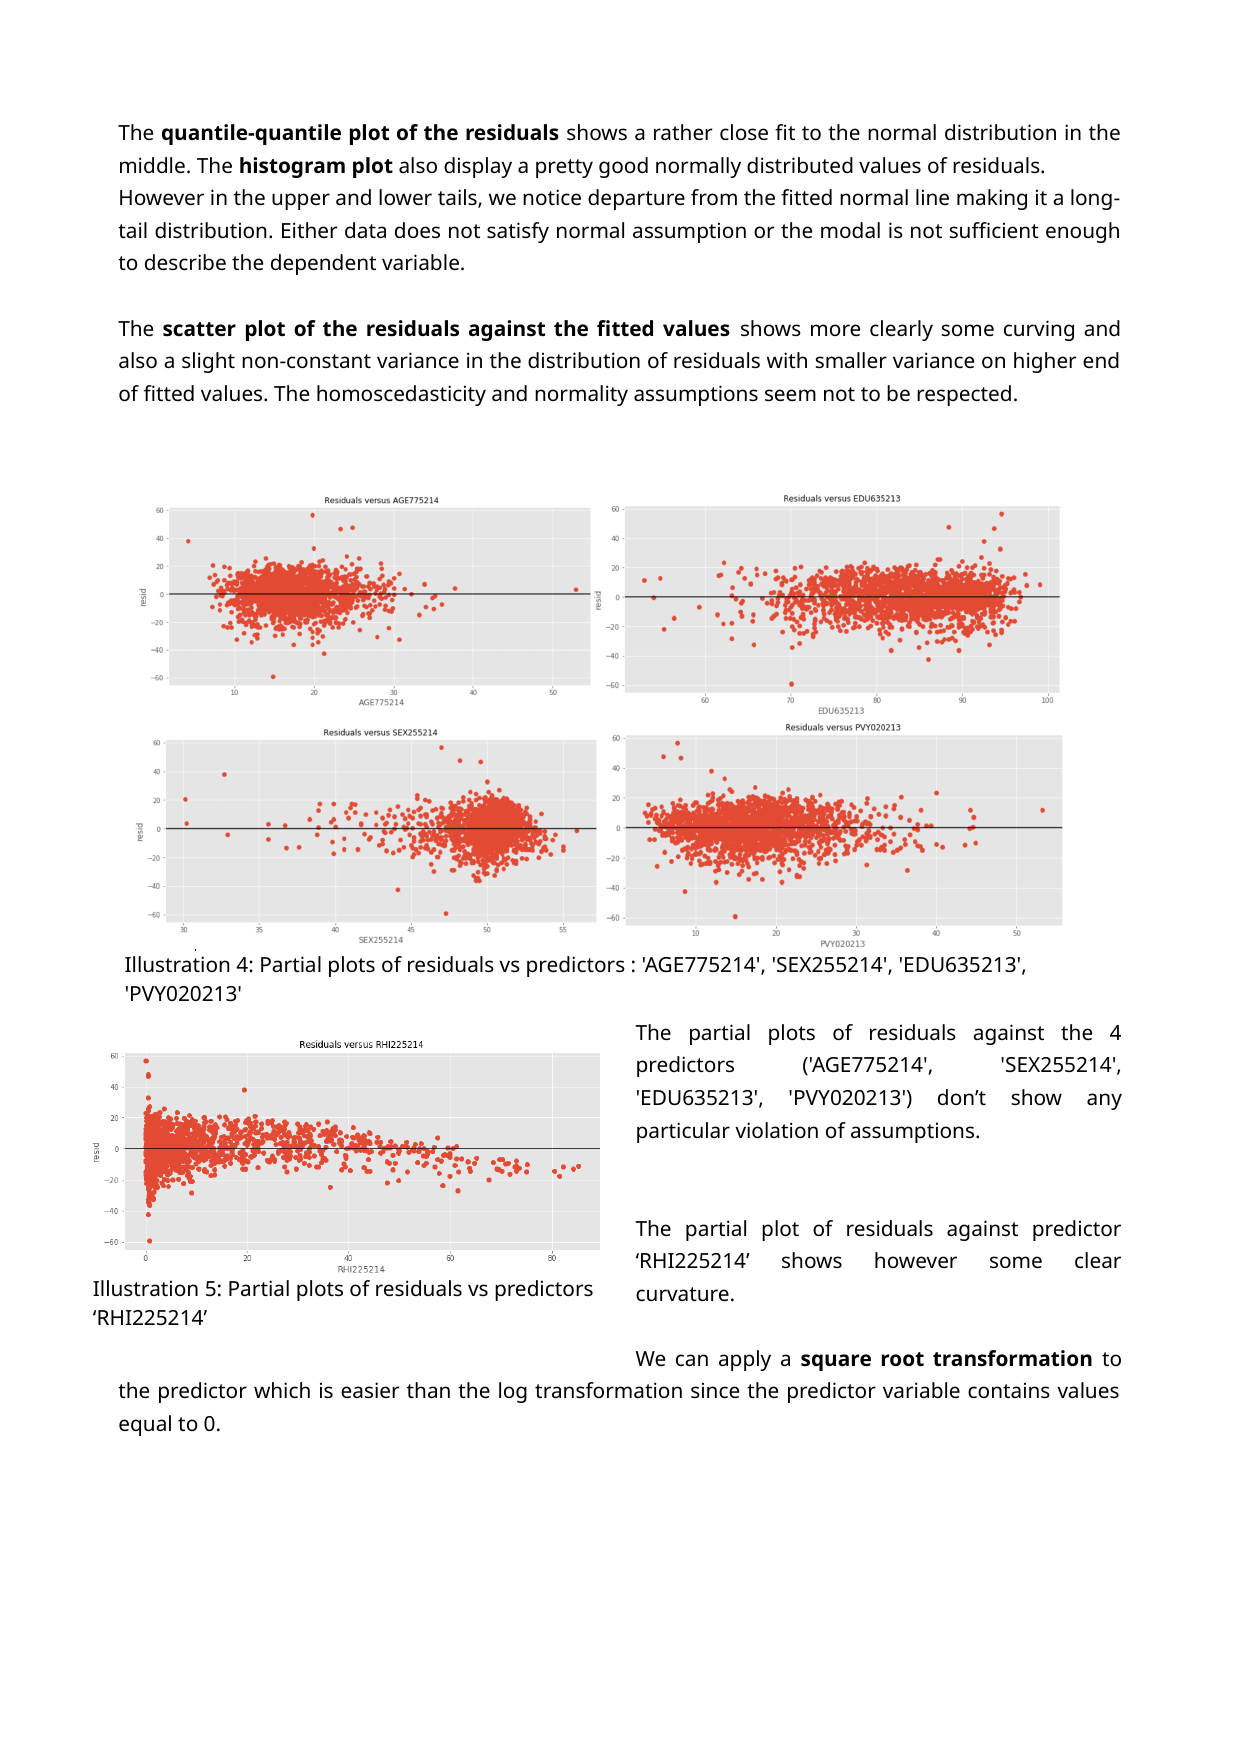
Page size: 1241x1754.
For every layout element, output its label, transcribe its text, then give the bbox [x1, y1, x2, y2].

picture [92, 1027, 606, 1275]
text However in the upper and lower tails, we notice departure from the fitted normal line making it a long-tail distribution. Either data does not satisfy normal assumption or the modal is not sufficient enough to describe the dependent variable. [118, 183, 1122, 277]
text Illustration 5: Partial plots of residuals vs predictors ‘RHI225214’ [93, 1275, 605, 1331]
text The scatter plot of the residuals against the fitted values shows more clearly some curving and also a slight non-constant variance in the distribution of residuals with smaller variance on higher end of fitted values. The homoscedasticity and normality assumptions seem not to be respected. [118, 314, 1122, 407]
text The partial plots of residuals against the 4 predictors ('AGE775214', 'SEX255214', 'EDU635213', 'PVY020213') don’t show any particular violation of assumptions. [118, 444, 1122, 1144]
picture [124, 483, 1072, 951]
text The partial plot of residuals against predictor ‘RHI225214’ shows however some clear curvature. [605, 1214, 1122, 1307]
text We can apply a square root transformation to the predictor which is easier than the log transformation since the predictor variable contains values equal to 0. [118, 1344, 1122, 1438]
text Illustration 4: Partial plots of residuals vs predictors : 'AGE775214', 'SEX255214', 'EDU635213', 'PVY020213' [124, 951, 1091, 1007]
text The quantile-quantile plot of the residuals shows a rather close fit to the normal distribution in the middle. The histogram plot also display a pretty good normally distributed values of residuals. [118, 118, 1122, 179]
